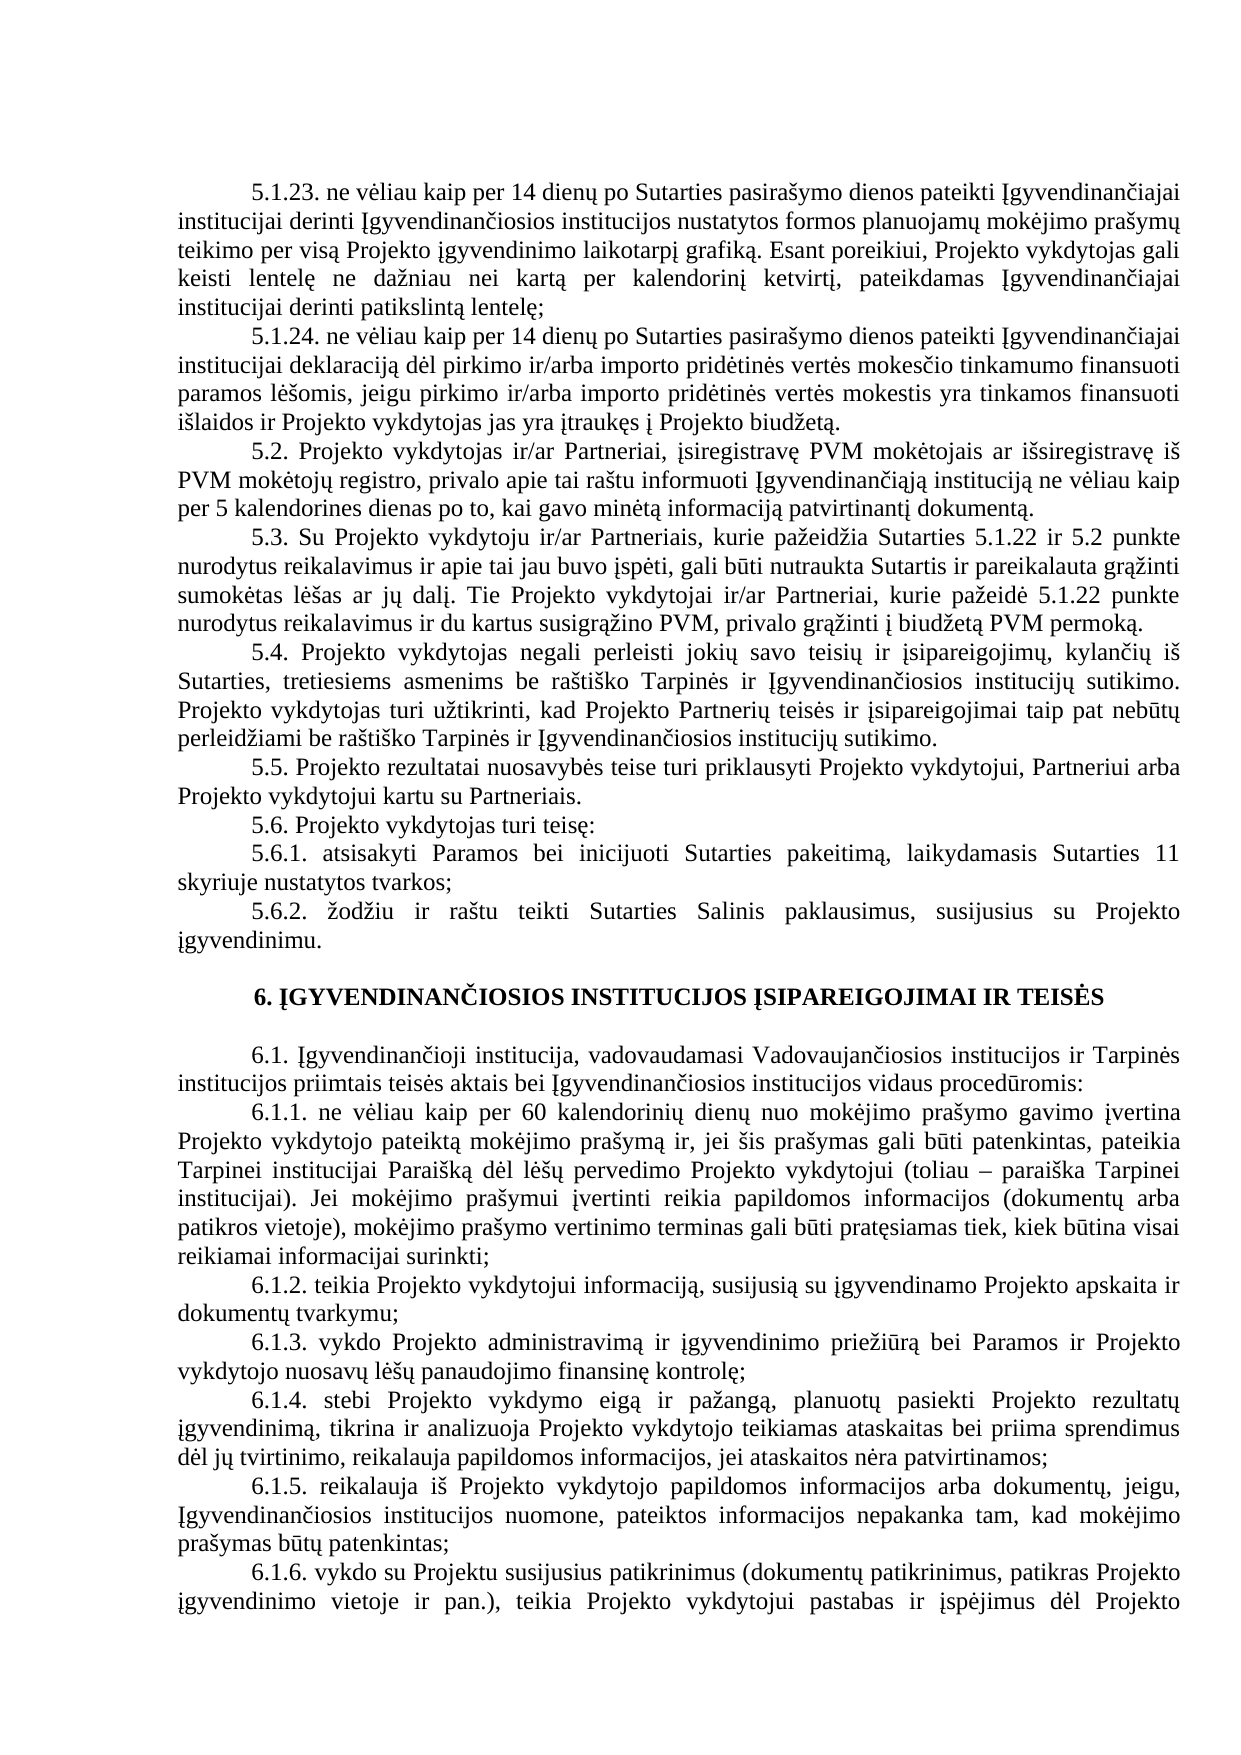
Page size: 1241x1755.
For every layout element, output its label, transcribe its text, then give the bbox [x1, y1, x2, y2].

text 6.1.5. reikalauja iš Projekto vykdytojo papildomos informacijos arba dokumentų, jeigu, Įgyvendinančiosios institucijos nuomone, pateiktos informacijos nepakanka tam, kad mokėjimo prašymas būtų patenkintas; [177, 1471, 1181, 1557]
text 5.1.23. ne vėliau kaip per 14 dienų po Sutarties pasirašymo dienos pateikti Įgyvendinančiajai institucijai derinti Įgyvendinančiosios institucijos nustatytos formos planuojamų mokėjimo prašymų teikimo per visą Projekto įgyvendinimo laikotarpį grafiką. Esant poreikiui, Projekto vykdytojas gali keisti lentelę ne dažniau nei kartą per kalendorinį ketvirtį, pateikdamas Įgyvendinančiajai institucijai derinti patikslintą lentelę; [177, 177, 1181, 321]
text 6.1.4. stebi Projekto vykdymo eigą ir pažangą, planuotų pasiekti Projekto rezultatų įgyvendinimą, tikrina ir analizuoja Projekto vykdytojo teikiamas ataskaitas bei priima sprendimus dėl jų tvirtinimo, reikalauja papildomos informacijos, jei ataskaitos nėra patvirtinamos; [177, 1385, 1181, 1471]
text 6.1. Įgyvendinančioji institucija, vadovaudamasi Vadovaujančiosios institucijos ir Tarpinės institucijos priimtais teisės aktais bei Įgyvendinančiosios institucijos vidaus procedūromis: [177, 1040, 1181, 1097]
text 6.1.2. teikia Projekto vykdytojui informaciją, susijusią su įgyvendinamo Projekto apskaita ir dokumentų tvarkymu; [177, 1270, 1181, 1327]
text 5.4. Projekto vykdytojas negali perleisti jokių savo teisių ir įsipareigojimų, kylančių iš Sutarties, tretiesiems asmenims be raštiško Tarpinės ir Įgyvendinančiosios institucijų sutikimo. Projekto vykdytojas turi užtikrinti, kad Projekto Partnerių teisės ir įsipareigojimai taip pat nebūtų perleidžiami be raštiško Tarpinės ir Įgyvendinančiosios institucijų sutikimo. [177, 637, 1181, 752]
text 6.1.3. vykdo Projekto administravimą ir įgyvendinimo priežiūrą bei Paramos ir Projekto vykdytojo nuosavų lėšų panaudojimo finansinę kontrolę; [177, 1327, 1181, 1385]
text 5.1.24. ne vėliau kaip per 14 dienų po Sutarties pasirašymo dienos pateikti Įgyvendinančiajai institucijai deklaraciją dėl pirkimo ir/arba importo pridėtinės vertės mokesčio tinkamumo finansuoti paramos lėšomis, jeigu pirkimo ir/arba importo pridėtinės vertės mokestis yra tinkamos finansuoti išlaidos ir Projekto vykdytojas jas yra įtraukęs į Projekto biudžetą. [177, 321, 1181, 436]
text 5.6.1. atsisakyti Paramos bei inicijuoti Sutarties pakeitimą, laikydamasis Sutarties 11 skyriuje nustatytos tvarkos; [177, 838, 1181, 896]
text 5.6. Projekto vykdytojas turi teisę: [177, 810, 1181, 838]
text 6.1.6. vykdo su Projektu susijusius patikrinimus (dokumentų patikrinimus, patikras Projekto įgyvendinimo vietoje ir pan.), teikia Projekto vykdytojui pastabas ir įspėjimus dėl Projekto [177, 1557, 1181, 1615]
text 5.2. Projekto vykdytojas ir/ar Partneriai, įsiregistravę PVM mokėtojais ar išsiregistravę iš PVM mokėtojų registro, privalo apie tai raštu informuoti Įgyvendinančiąją instituciją ne vėliau kaip per 5 kalendorines dienas po to, kai gavo minėtą informaciją patvirtinantį dokumentą. [177, 436, 1181, 522]
text 5.6.2. žodžiu ir raštu teikti Sutarties Salinis paklausimus, susijusius su Projekto įgyvendinimu. [177, 896, 1181, 953]
text 6. ĮGYVENDINANČIOSIOS INSTITUCIJOS ĮSIPAREIGOJIMAI IR TEISĖS [177, 982, 1181, 1011]
text 6.1.1. ne vėliau kaip per 60 kalendorinių dienų nuo mokėjimo prašymo gavimo įvertina Projekto vykdytojo pateiktą mokėjimo prašymą ir, jei šis prašymas gali būti patenkintas, pateikia Tarpinei institucijai Paraišką dėl lėšų pervedimo Projekto vykdytojui (toliau – paraiška Tarpinei institucijai). Jei mokėjimo prašymui įvertinti reikia papildomos informacijos (dokumentų arba patikros vietoje), mokėjimo prašymo vertinimo terminas gali būti pratęsiamas tiek, kiek būtina visai reikiamai informacijai surinkti; [177, 1097, 1181, 1270]
text 5.5. Projekto rezultatai nuosavybės teise turi priklausyti Projekto vykdytojui, Partneriui arba Projekto vykdytojui kartu su Partneriais. [177, 752, 1181, 810]
text 5.3. Su Projekto vykdytoju ir/ar Partneriais, kurie pažeidžia Sutarties 5.1.22 ir 5.2 punkte nurodytus reikalavimus ir apie tai jau buvo įspėti, gali būti nutraukta Sutartis ir pareikalauta grąžinti sumokėtas lėšas ar jų dalį. Tie Projekto vykdytojai ir/ar Partneriai, kurie pažeidė 5.1.22 punkte nurodytus reikalavimus ir du kartus susigrąžino PVM, privalo grąžinti į biudžetą PVM permoką. [177, 522, 1181, 637]
